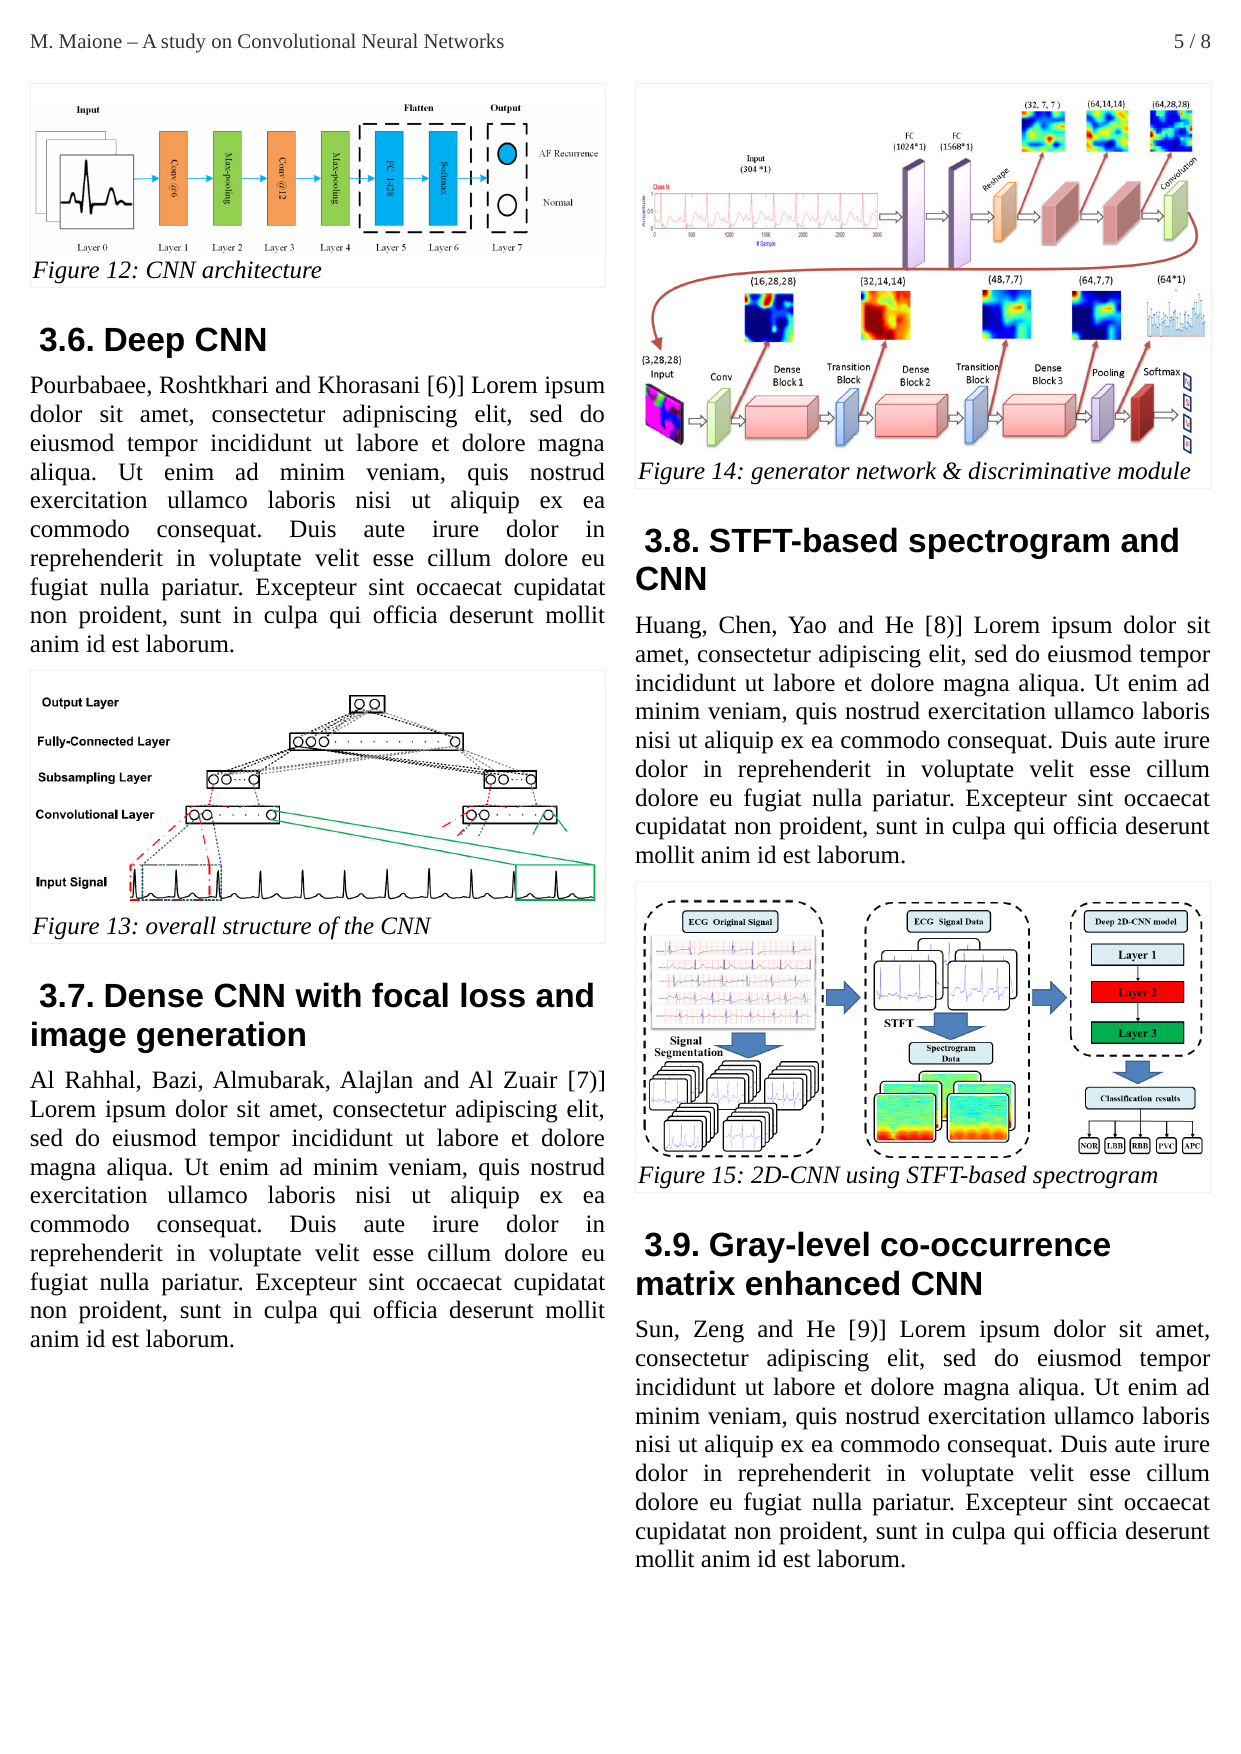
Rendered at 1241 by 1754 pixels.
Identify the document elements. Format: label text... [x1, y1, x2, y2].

text Figure 13: overall structure of the CNN [32, 912, 602, 940]
picture [637, 98, 1208, 456]
text Figure 12: CNN architecture [32, 256, 602, 284]
text Figure 14: generator network & discriminative module [638, 456, 1208, 485]
subtitle Deep CNN [29, 319, 605, 358]
picture [32, 98, 603, 256]
text Figure 15: 2D-CNN using STFT-based spectrogram [638, 1161, 1208, 1189]
subtitle Dense CNN with focal loss and image generation [29, 976, 605, 1053]
picture [32, 685, 603, 912]
subtitle Gray-level co-occurrence matrix enhanced CNN [635, 1225, 1211, 1302]
subtitle STFT-based spectrogram and CNN [635, 520, 1211, 598]
text Sun, Zeng and He [9] Lorem ipsum dolor sit amet, consectetur adipiscing elit, sed do eiusmod tempor incididunt ut labore et dolore magna aliqua. Ut enim ad minim veniam, quis nostrud exercitation ullamco laboris nisi ut aliquip ex ea commodo consequat. Duis aute irure dolor in reprehenderit in voluptate velit esse cillum dolore eu fugiat nulla pariatur. Excepteur sint occaecat cupidatat non proident, sunt in culpa qui officia deserunt mollit anim id est laborum. [635, 1314, 1211, 1573]
text Pourbabaee, Roshtkhari and Khorasani [6] Lorem ipsum dolor sit amet, consectetur adipniscing elit, sed do eiusmod tempor incididunt ut labore et dolore magna aliqua. Ut enim ad minim veniam, quis nostrud exercitation ullamco laboris nisi ut aliquip ex ea commodo consequat. Duis aute irure dolor in reprehenderit in voluptate velit esse cillum dolore eu fugiat nulla pariatur. Excepteur sint occaecat cupidatat non proident, sunt in culpa qui officia deserunt mollit anim id est laborum. [29, 371, 605, 658]
picture [637, 896, 1208, 1161]
text Al Rahhal, Bazi, Almubarak, Alajlan and Al Zuair [7] Lorem ipsum dolor sit amet, consectetur adipiscing elit, sed do eiusmod tempor incididunt ut labore et dolore magna aliqua. Ut enim ad minim veniam, quis nostrud exercitation ullamco laboris nisi ut aliquip ex ea commodo consequat. Duis aute irure dolor in reprehenderit in voluptate velit esse cillum dolore eu fugiat nulla pariatur. Excepteur sint occaecat cupidatat non proident, sunt in culpa qui officia deserunt mollit anim id est laborum. [29, 1066, 605, 1353]
text Huang, Chen, Yao and He [8] Lorem ipsum dolor sit amet, consectetur adipiscing elit, sed do eiusmod tempor incididunt ut labore et dolore magna aliqua. Ut enim ad minim veniam, quis nostrud exercitation ullamco laboris nisi ut aliquip ex ea commodo consequat. Duis aute irure dolor in reprehenderit in voluptate velit esse cillum dolore eu fugiat nulla pariatur. Excepteur sint occaecat cupidatat non proident, sunt in culpa qui officia deserunt mollit anim id est laborum. [635, 610, 1211, 869]
